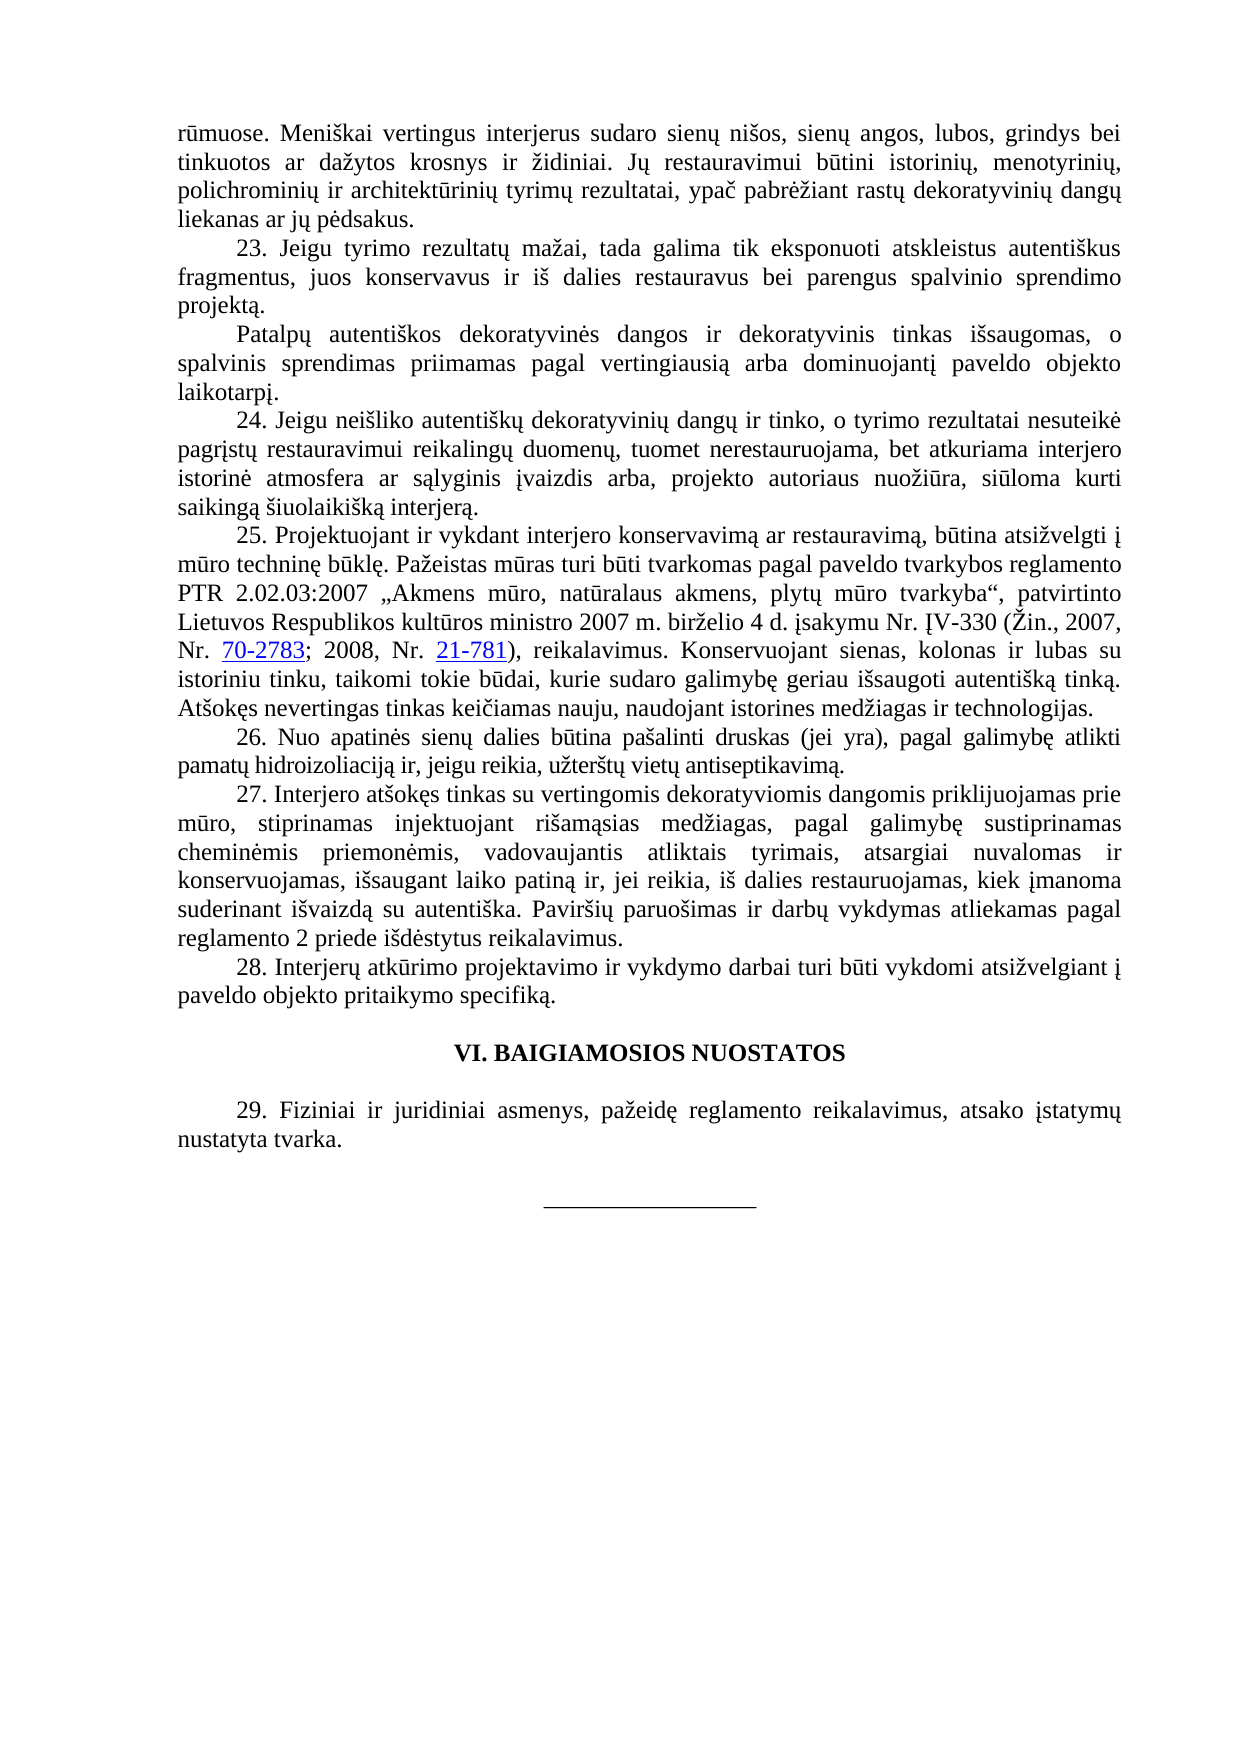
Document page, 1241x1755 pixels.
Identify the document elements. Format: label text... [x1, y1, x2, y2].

text 27. Interjero atšokęs tinkas su vertingomis dekoratyviomis dangomis priklijuojamas prie mūro, stiprinamas injektuojant rišamąsias medžiagas, pagal galimybę sustiprinamas cheminėmis priemonėmis, vadovaujantis atliktais tyrimais, atsargiai nuvalomas ir konservuojamas, išsaugant laiko patiną ir, jei reikia, iš dalies restauruojamas, kiek įmanoma suderinant išvaizdą su autentiška. Paviršių paruošimas ir darbų vykdymas atliekamas pagal reglamento 2 priede išdėstytus reikalavimus. [177, 779, 1122, 952]
text 26. Nuo apatinės sienų dalies būtina pašalinti druskas (jei yra), pagal galimybę atlikti pamatų hidroizoliaciją ir, jeigu reikia, užterštų vietų antiseptikavimą. [177, 722, 1122, 779]
text 29. Fiziniai ir juridiniai asmenys, pažeidę reglamento reikalavimus, atsako įstatymų nustatyta tvarka. [177, 1096, 1122, 1153]
text 25. Projektuojant ir vykdant interjero konservavimą ar restauravimą, būtina atsižvelgti į mūro techninę būklę. Pažeistas mūras turi būti tvarkomas pagal paveldo tvarkybos reglamento PTR 2.02.03:2007 „Akmens mūro, natūralaus akmens, plytų mūro tvarkyba“, patvirtinto Lietuvos Respublikos kultūros ministro 2007 m. birželio 4 d. įsakymu Nr. ĮV-330 (Žin., 2007, Nr. 70-2783; 2008, Nr. 21-781), reikalavimus. Konservuojant sienas, kolonas ir lubas su istoriniu tinku, taikomi tokie būdai, kurie sudaro galimybę geriau išsaugoti autentišką tinką. Atšokęs nevertingas tinkas keičiamas nauju, naudojant istorines medžiagas ir technologijas. [177, 521, 1122, 722]
text rūmuose. Meniškai vertingus interjerus sudaro sienų nišos, sienų angos, lubos, grindys bei tinkuotos ar dažytos krosnys ir židiniai. Jų restauravimui būtini istorinių, menotyrinių, polichrominių ir architektūrinių tyrimų rezultatai, ypač pabrėžiant rastų dekoratyvinių dangų liekanas ar jų pėdsakus. [177, 118, 1122, 233]
text _________________ [177, 1182, 1122, 1211]
text VI. BAIGIAMOSIOS NUOSTATOS [177, 1038, 1122, 1067]
text 24. Jeigu neišliko autentiškų dekoratyvinių dangų ir tinko, o tyrimo rezultatai nesuteikė pagrįstų restauravimui reikalingų duomenų, tuomet nerestauruojama, bet atkuriama interjero istorinė atmosfera ar sąlyginis įvaizdis arba, projekto autoriaus nuožiūra, siūloma kurti saikingą šiuolaikišką interjerą. [177, 406, 1122, 521]
text 28. Interjerų atkūrimo projektavimo ir vykdymo darbai turi būti vykdomi atsižvelgiant į paveldo objekto pritaikymo specifiką. [177, 952, 1122, 1009]
text 23. Jeigu tyrimo rezultatų mažai, tada galima tik eksponuoti atskleistus autentiškus fragmentus, juos konservavus ir iš dalies restauravus bei parengus spalvinio sprendimo projektą. [177, 233, 1122, 319]
text Patalpų autentiškos dekoratyvinės dangos ir dekoratyvinis tinkas išsaugomas, o spalvinis sprendimas priimamas pagal vertingiausią arba dominuojantį paveldo objekto laikotarpį. [177, 319, 1122, 406]
